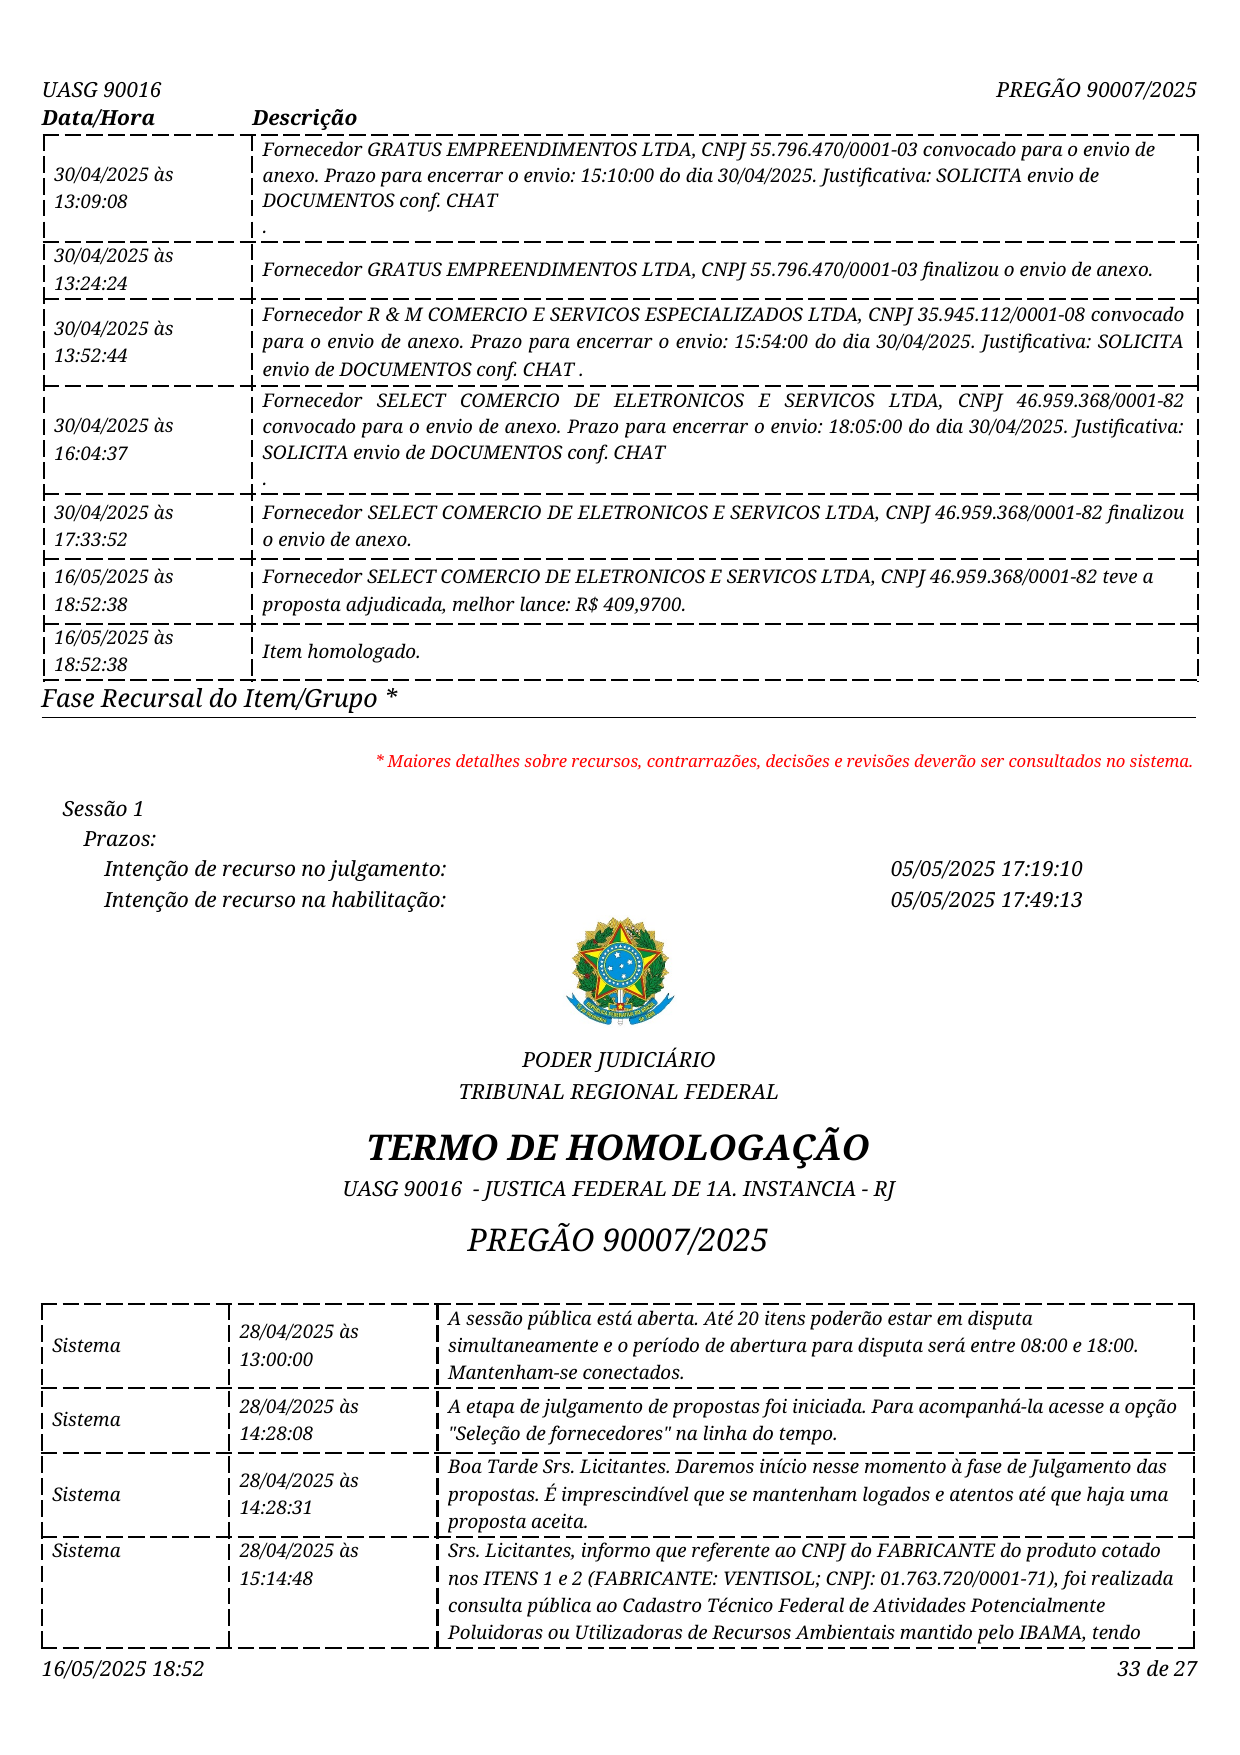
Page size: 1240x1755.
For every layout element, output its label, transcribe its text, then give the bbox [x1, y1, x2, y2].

subtitle Data/Hora Descrição [42, 103, 1199, 132]
table_cell A etapa de julgamento de propostas foi iniciada. Para acompanhá-la acesse a opção "Seleção de fornecedores" na linha do tempo. [438, 1387, 1194, 1452]
table_cell 16/05/2025 às 18:52:38 [44, 558, 252, 622]
table_cell Sistema [42, 1387, 229, 1452]
table_cell Fornecedor GRATUS EMPREENDIMENTOS LTDA, CNPJ 55.796.470/0001-03 finalizou o envio de anexo. [252, 241, 1198, 297]
table_cell 30/04/2025 às 13:24:24 [44, 241, 252, 297]
table_cell Item homologado. [252, 623, 1198, 679]
table_cell Fornecedor SELECT COMERCIO DE ELETRONICOS E SERVICOS LTDA, CNPJ 46.959.368/0001-82 convocado para o envio de anexo. Prazo para encerrar o envio: 18:05:00 do dia 30/04/2025. Justificativa: SOLICITA envio de DOCUMENTOS conf. CHAT . [252, 385, 1198, 493]
table_cell Sistema [42, 1452, 229, 1536]
table_header Sessão 1 Prazos: [63, 794, 518, 854]
table_header Sistema [42, 1303, 229, 1387]
table_cell 30/04/2025 às 16:04:37 [44, 385, 252, 493]
table_cell 30/04/2025 às 13:52:44 [44, 298, 252, 385]
text UASG 90016 - JUSTICA FEDERAL DE 1A. INSTANCIA - RJ [42, 1174, 1198, 1203]
table_cell Fornecedor SELECT COMERCIO DE ELETRONICOS E SERVICOS LTDA, CNPJ 46.959.368/0001-82 finalizou o envio de anexo. [252, 493, 1198, 558]
table_header Fornecedor GRATUS EMPREENDIMENTOS LTDA, CNPJ 55.796.470/0001-03 convocado para o envio de anexo. Prazo para encerrar o envio: 15:10:00 do dia 30/04/2025. Justificativa: SOLICITA envio de DOCUMENTOS conf. CHAT . [252, 134, 1198, 241]
subtitle PREGÃO 90007/2025 [42, 1218, 1198, 1261]
table_cell 28/04/2025 às 15:14:48 [229, 1536, 437, 1647]
table_cell Fornecedor SELECT COMERCIO DE ELETRONICOS E SERVICOS LTDA, CNPJ 46.959.368/0001-82 teve a proposta adjudicada, melhor lance: R$ 409,9700. [252, 558, 1198, 622]
text PODER JUDICIÁRIO [42, 1045, 1198, 1073]
table_cell 05/05/2025 17:49:13 [518, 885, 1085, 915]
subtitle TERMO DE HOMOLOGAÇÃO [42, 1123, 1198, 1171]
table_cell Sistema [42, 1536, 229, 1647]
subtitle Fase Recursal do Item/Grupo * [41, 681, 1199, 715]
table_header 28/04/2025 às 13:00:00 [229, 1303, 437, 1387]
table_cell Intenção de recurso no julgamento: [63, 855, 518, 885]
table_cell Intenção de recurso na habilitação: [63, 885, 518, 915]
table_cell 05/05/2025 17:19:10 [518, 855, 1085, 885]
table_header 30/04/2025 às 13:09:08 [44, 134, 252, 241]
table_cell 28/04/2025 às 14:28:08 [229, 1387, 437, 1452]
table_cell 28/04/2025 às 14:28:31 [229, 1452, 437, 1536]
text TRIBUNAL REGIONAL FEDERAL [42, 1077, 1198, 1105]
table_cell Boa Tarde Srs. Licitantes. Daremos início nesse momento à fase de Julgamento das propostas. É imprescindível que se mantenham logados e atentos até que haja uma proposta aceita. [438, 1452, 1194, 1536]
table_cell 30/04/2025 às 17:33:52 [44, 493, 252, 558]
text * Maiores detalhes sobre recursos, contrarrazões, decisões e revisões deverão ser consultados no sistema. [42, 750, 1196, 773]
table_cell 16/05/2025 às 18:52:38 [44, 623, 252, 679]
table_header A sessão pública está aberta. Até 20 itens poderão estar em disputa simultaneamente e o período de abertura para disputa será entre 08:00 e 18:00. Mantenham-se conectados. [438, 1303, 1194, 1387]
table_cell Srs. Licitantes, informo que referente ao CNPJ do FABRICANTE do produto cotado nos ITENS 1 e 2 (FABRICANTE: VENTISOL; CNPJ: 01.763.720/0001-71), foi realizada consulta pública ao Cadastro Técnico Federal de Atividades Potencialmente Poluidoras ou Utilizadoras de Recursos Ambientais mantido pelo IBAMA, tendo [438, 1536, 1194, 1647]
table_cell Fornecedor R & M COMERCIO E SERVICOS ESPECIALIZADOS LTDA, CNPJ 35.945.112/0001-08 convocado para o envio de anexo. Prazo para encerrar o envio: 15:54:00 do dia 30/04/2025. Justificativa: SOLICITA envio de DOCUMENTOS conf. CHAT . [252, 298, 1198, 385]
table_header [518, 794, 1085, 854]
